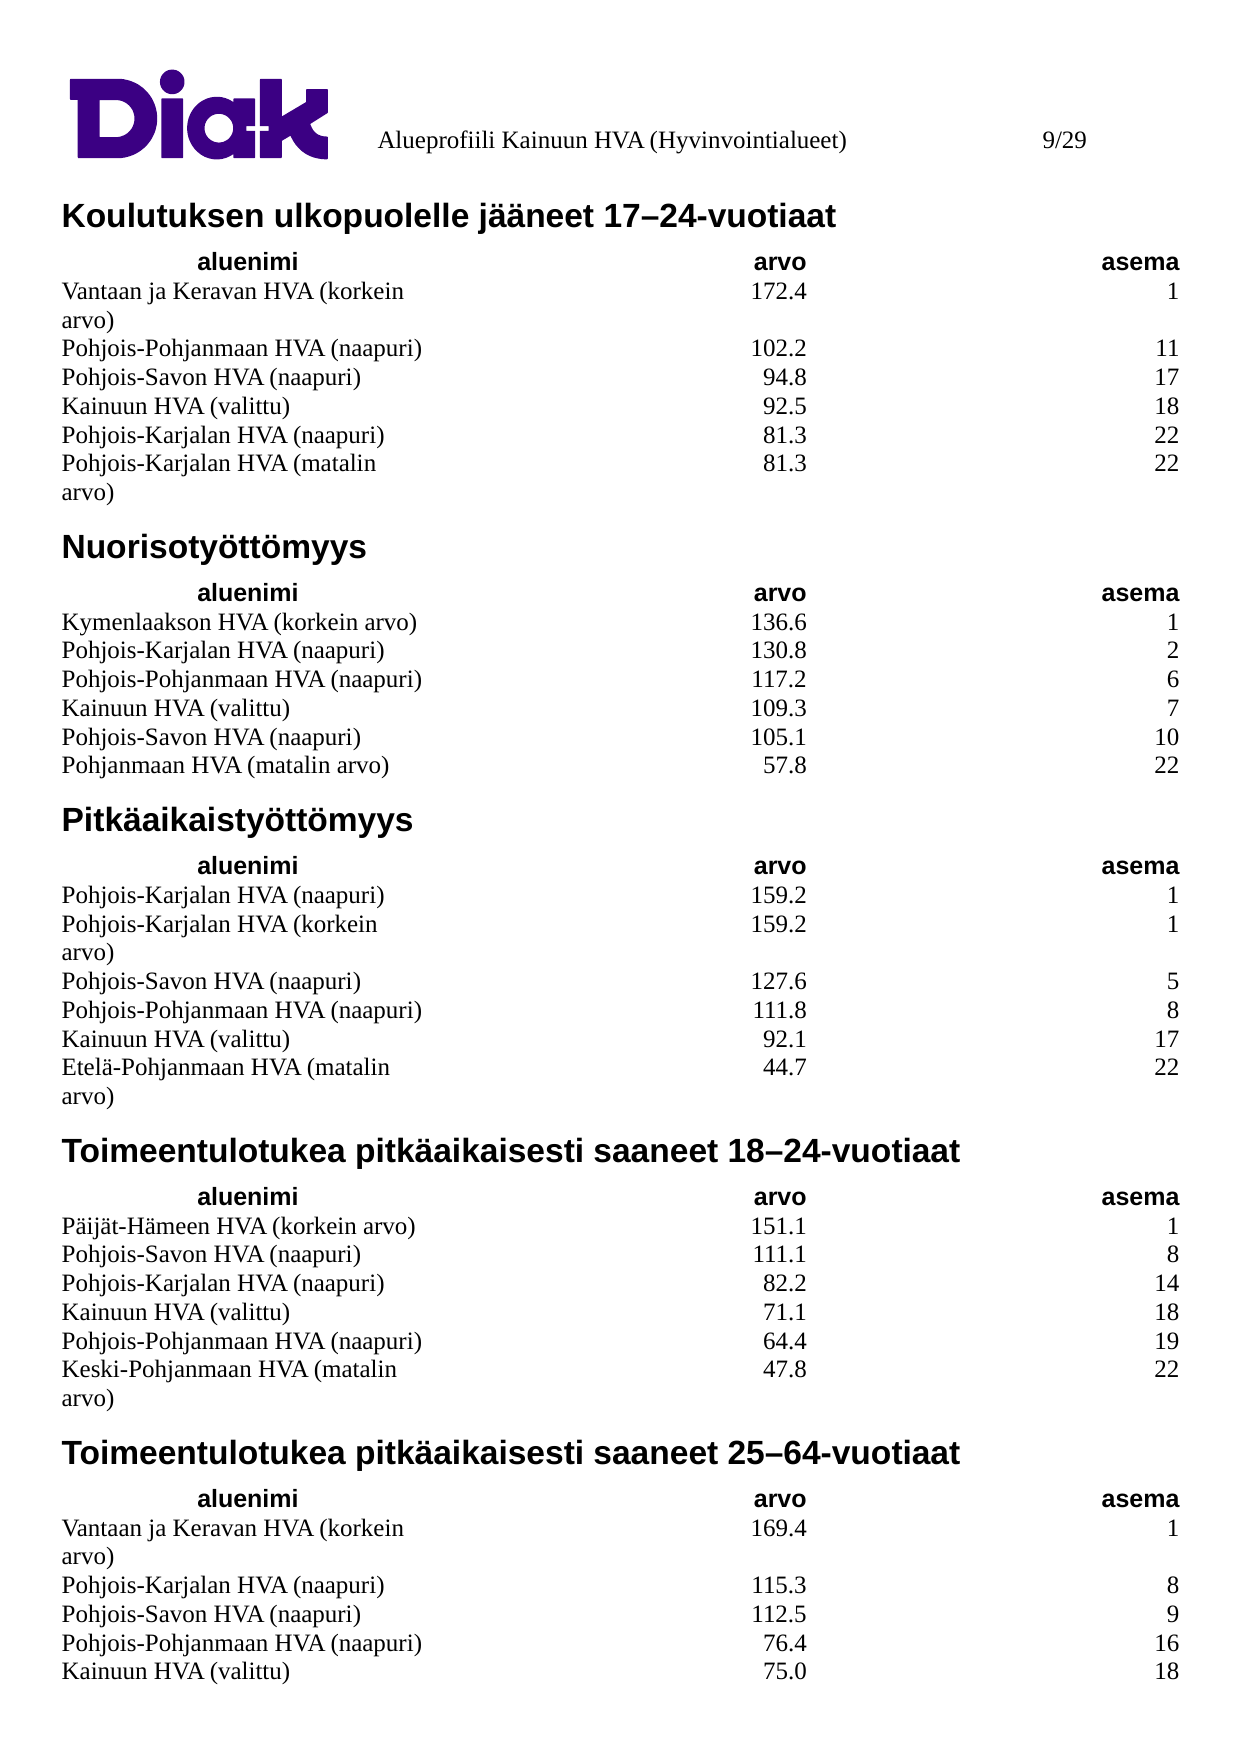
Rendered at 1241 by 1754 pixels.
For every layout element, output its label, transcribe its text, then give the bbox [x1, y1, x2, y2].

table_cell 1 [806, 276, 1179, 333]
table_cell 159.2 [434, 909, 806, 966]
table_cell 22 [806, 751, 1179, 779]
table_cell Pohjois-Savon HVA (naapuri) [61, 1599, 434, 1628]
subtitle Pitkäaikaistyöttömyys [61, 800, 1179, 839]
table_cell 22 [806, 420, 1179, 448]
table_header asema [806, 578, 1179, 607]
table_cell Pohjois-Savon HVA (naapuri) [61, 1240, 434, 1268]
subtitle Toimeentulotukea pitkäaikaisesti saaneet 18–24-vuotiaat [61, 1131, 1179, 1169]
table_cell 169.4 [434, 1513, 806, 1570]
subtitle Koulutuksen ulkopuolelle jääneet 17–24-vuotiaat [61, 196, 1179, 235]
table_cell 18 [806, 1656, 1179, 1685]
table_cell 105.1 [434, 722, 806, 751]
table_cell Kainuun HVA (valittu) [61, 1656, 434, 1685]
table_header aluenimi [61, 1484, 434, 1513]
table_cell Pohjanmaan HVA (matalin arvo) [61, 751, 434, 779]
table_cell 5 [806, 966, 1179, 995]
table_header arvo [434, 578, 806, 607]
table_header asema [806, 1182, 1179, 1211]
table_cell Kymenlaakson HVA (korkein arvo) [61, 607, 434, 636]
table_header aluenimi [61, 1182, 434, 1211]
table_cell Pohjois-Karjalan HVA (naapuri) [61, 1570, 434, 1599]
table_cell 81.3 [434, 449, 806, 506]
table_cell 172.4 [434, 276, 806, 333]
table_cell Pohjois-Savon HVA (naapuri) [61, 966, 434, 995]
table_cell Kainuun HVA (valittu) [61, 1024, 434, 1052]
table_header arvo [434, 247, 806, 276]
table_cell Kainuun HVA (valittu) [61, 693, 434, 722]
table_cell Kainuun HVA (valittu) [61, 391, 434, 420]
table_cell 1 [806, 880, 1179, 909]
table_cell 136.6 [434, 607, 806, 636]
table_cell 111.8 [434, 995, 806, 1024]
table_cell 10 [806, 722, 1179, 751]
table_cell Pohjois-Karjalan HVA (naapuri) [61, 880, 434, 909]
table_cell 7 [806, 693, 1179, 722]
table_cell 2 [806, 636, 1179, 664]
table_cell 117.2 [434, 664, 806, 693]
table_header aluenimi [61, 851, 434, 880]
table_cell 1 [806, 1211, 1179, 1239]
table_header asema [806, 851, 1179, 880]
table_cell Pohjois-Karjalan HVA (naapuri) [61, 1268, 434, 1297]
table_header arvo [434, 851, 806, 880]
table_header arvo [434, 1182, 806, 1211]
table_cell 159.2 [434, 880, 806, 909]
table_cell Pohjois-Savon HVA (naapuri) [61, 362, 434, 391]
table_cell 22 [806, 1355, 1179, 1412]
table_cell Pohjois-Karjalan HVA (korkein arvo) [61, 909, 434, 966]
table_header aluenimi [61, 578, 434, 607]
table_cell Pohjois-Karjalan HVA (matalin arvo) [61, 449, 434, 506]
table_cell 81.3 [434, 420, 806, 448]
table_cell Keski-Pohjanmaan HVA (matalin arvo) [61, 1355, 434, 1412]
subtitle Nuorisotyöttömyys [61, 527, 1179, 566]
table_cell Päijät-Hämeen HVA (korkein arvo) [61, 1211, 434, 1239]
table_cell 14 [806, 1268, 1179, 1297]
table_cell Kainuun HVA (valittu) [61, 1297, 434, 1326]
table_header aluenimi [61, 247, 434, 276]
table_cell 76.4 [434, 1628, 806, 1656]
table_cell 22 [806, 449, 1179, 506]
table_cell 18 [806, 391, 1179, 420]
table_cell 75.0 [434, 1656, 806, 1685]
table_cell 8 [806, 1240, 1179, 1268]
table_cell 9 [806, 1599, 1179, 1628]
table_cell 92.5 [434, 391, 806, 420]
table_cell Pohjois-Pohjanmaan HVA (naapuri) [61, 664, 434, 693]
table_cell Pohjois-Pohjanmaan HVA (naapuri) [61, 334, 434, 362]
table_cell 44.7 [434, 1053, 806, 1110]
table_cell Pohjois-Karjalan HVA (naapuri) [61, 636, 434, 664]
table_cell 16 [806, 1628, 1179, 1656]
table_cell 127.6 [434, 966, 806, 995]
table_cell 130.8 [434, 636, 806, 664]
table_cell 92.1 [434, 1024, 806, 1052]
table_cell 8 [806, 1570, 1179, 1599]
table_cell 19 [806, 1326, 1179, 1354]
table_header asema [806, 247, 1179, 276]
table_cell Pohjois-Pohjanmaan HVA (naapuri) [61, 1628, 434, 1656]
table_cell 112.5 [434, 1599, 806, 1628]
table_cell 1 [806, 909, 1179, 966]
table_cell Pohjois-Karjalan HVA (naapuri) [61, 420, 434, 448]
table_cell 115.3 [434, 1570, 806, 1599]
table_cell 64.4 [434, 1326, 806, 1354]
table_cell 6 [806, 664, 1179, 693]
subtitle Toimeentulotukea pitkäaikaisesti saaneet 25–64-vuotiaat [61, 1433, 1179, 1471]
table_cell Pohjois-Pohjanmaan HVA (naapuri) [61, 1326, 434, 1354]
table_cell Vantaan ja Keravan HVA (korkein arvo) [61, 1513, 434, 1570]
table_cell 11 [806, 334, 1179, 362]
table_cell 1 [806, 1513, 1179, 1570]
table_cell Vantaan ja Keravan HVA (korkein arvo) [61, 276, 434, 333]
table_cell 22 [806, 1053, 1179, 1110]
table_cell 94.8 [434, 362, 806, 391]
table_cell Pohjois-Pohjanmaan HVA (naapuri) [61, 995, 434, 1024]
table_header asema [806, 1484, 1179, 1513]
table_cell 17 [806, 362, 1179, 391]
table_cell 71.1 [434, 1297, 806, 1326]
table_cell 47.8 [434, 1355, 806, 1412]
table_cell 17 [806, 1024, 1179, 1052]
table_cell 102.2 [434, 334, 806, 362]
table_cell 1 [806, 607, 1179, 636]
table_cell 109.3 [434, 693, 806, 722]
table_cell Pohjois-Savon HVA (naapuri) [61, 722, 434, 751]
table_cell 151.1 [434, 1211, 806, 1239]
table_cell 111.1 [434, 1240, 806, 1268]
table_cell 82.2 [434, 1268, 806, 1297]
table_cell 57.8 [434, 751, 806, 779]
table_cell 18 [806, 1297, 1179, 1326]
table_header arvo [434, 1484, 806, 1513]
table_cell 8 [806, 995, 1179, 1024]
table_cell Etelä-Pohjanmaan HVA (matalin arvo) [61, 1053, 434, 1110]
